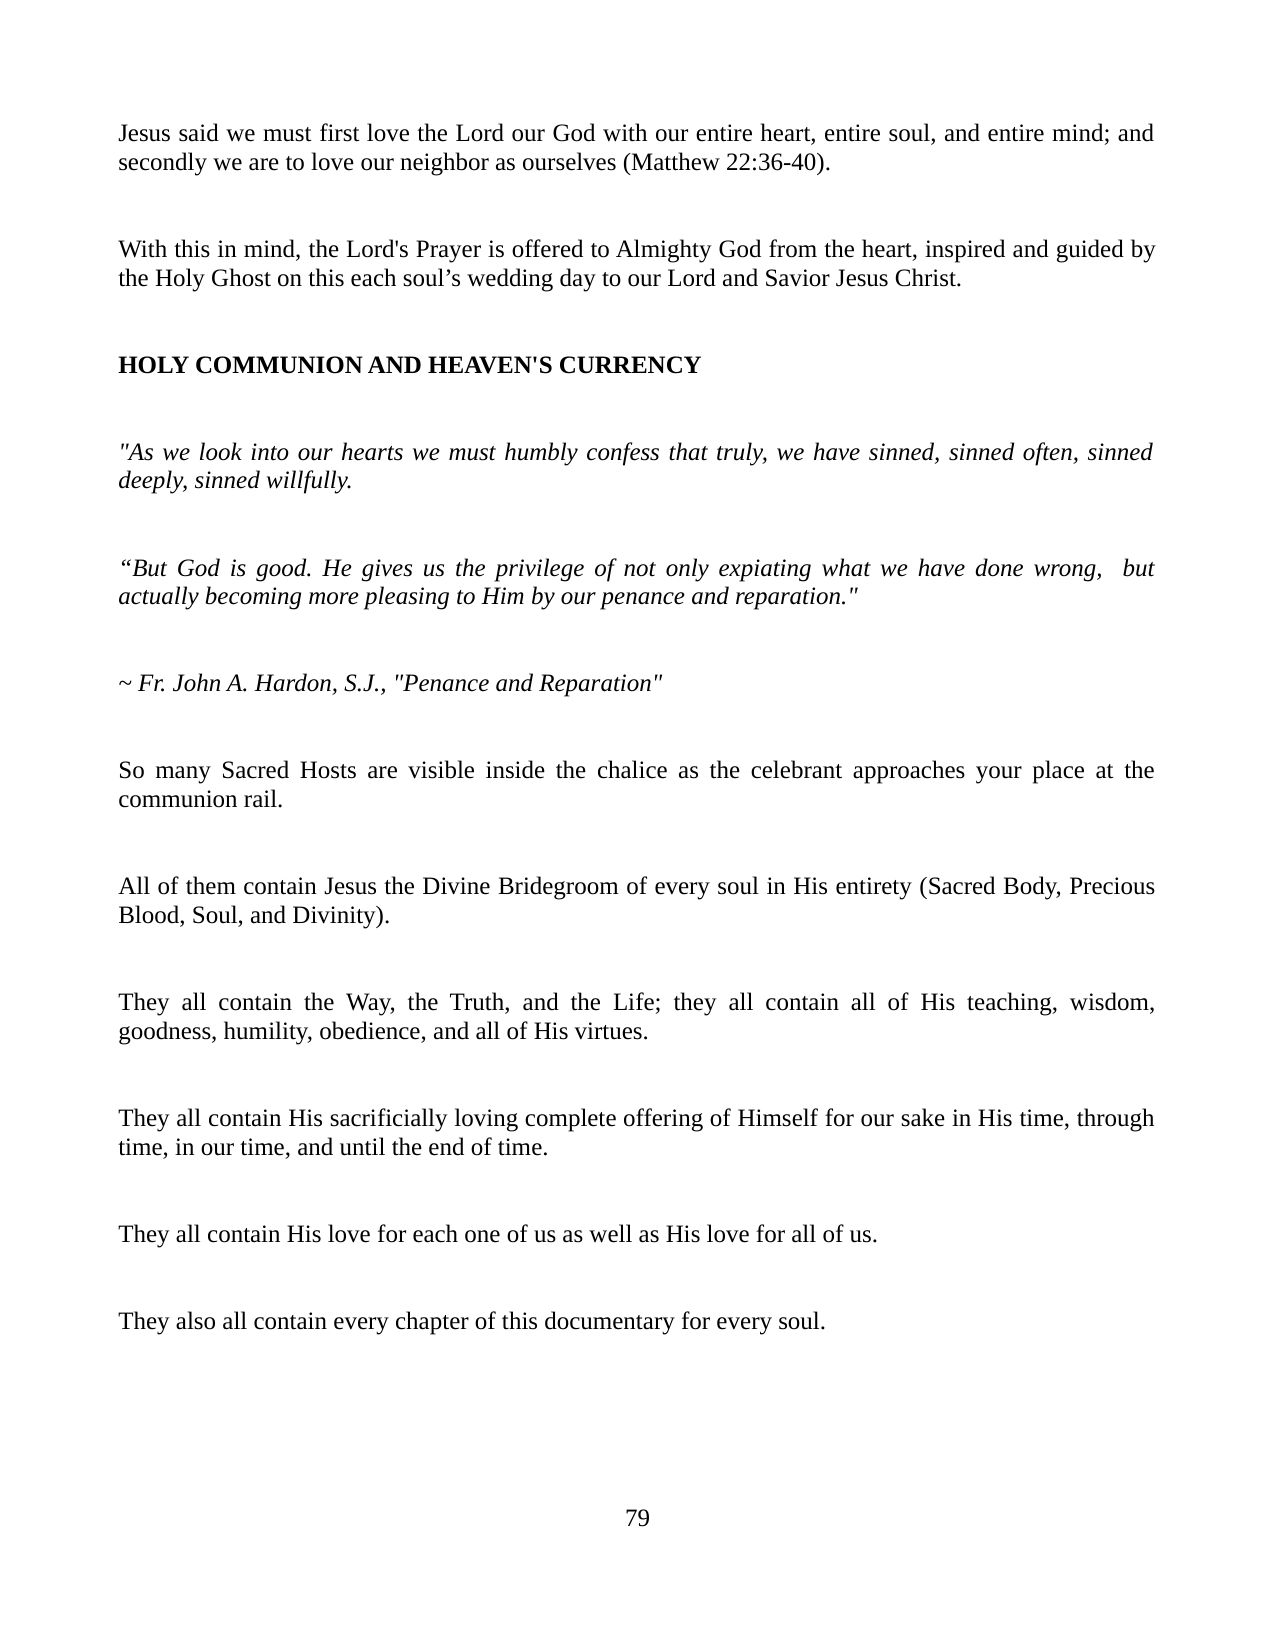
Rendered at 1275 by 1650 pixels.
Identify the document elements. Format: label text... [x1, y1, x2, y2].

text HOLY COMMUNION AND HEAVEN'S CURRENCY [118, 350, 1157, 378]
text Jesus said we must first love the Lord our God with our entire heart, entire soul, and entire mind; and secondly we are to love our neighbor as ourselves (Matthew 22:36-40). [118, 118, 1157, 176]
text So many Sacred Hosts are visible inside the chalice as the celebrant approaches your place at the communion rail. [118, 756, 1157, 813]
text “But God is good. He gives us the privilege of not only expiating what we have done wrong, but actually becoming more pleasing to Him by our penance and reparation." [118, 553, 1157, 610]
text "As we look into our hearts we must humbly confess that truly, we have sinned, sinned often, sinned deeply, sinned willfully. [118, 437, 1157, 494]
text They also all contain every chapter of this documentary for every soul. [118, 1306, 1157, 1335]
text All of them contain Jesus the Divine Bridegroom of every soul in His entirety (Sacred Body, Precious Blood, Soul, and Divinity). [118, 871, 1157, 929]
text They all contain the Way, the Truth, and the Life; they all contain all of His teaching, wisdom, goodness, humility, obedience, and all of His virtues. [118, 987, 1157, 1045]
text ~ Fr. John A. Hardon, S.J., "Penance and Reparation" [118, 668, 1157, 697]
text They all contain His love for each one of us as well as His love for all of us. [118, 1219, 1157, 1248]
text With this in mind, the Lord's Prayer is offered to Almighty God from the heart, inspired and guided by the Holy Ghost on this each soul’s wedding day to our Lord and Savior Jesus Christ. [118, 234, 1157, 291]
text They all contain His sacrificially loving complete offering of Himself for our sake in His time, through time, in our time, and until the end of time. [118, 1103, 1157, 1161]
